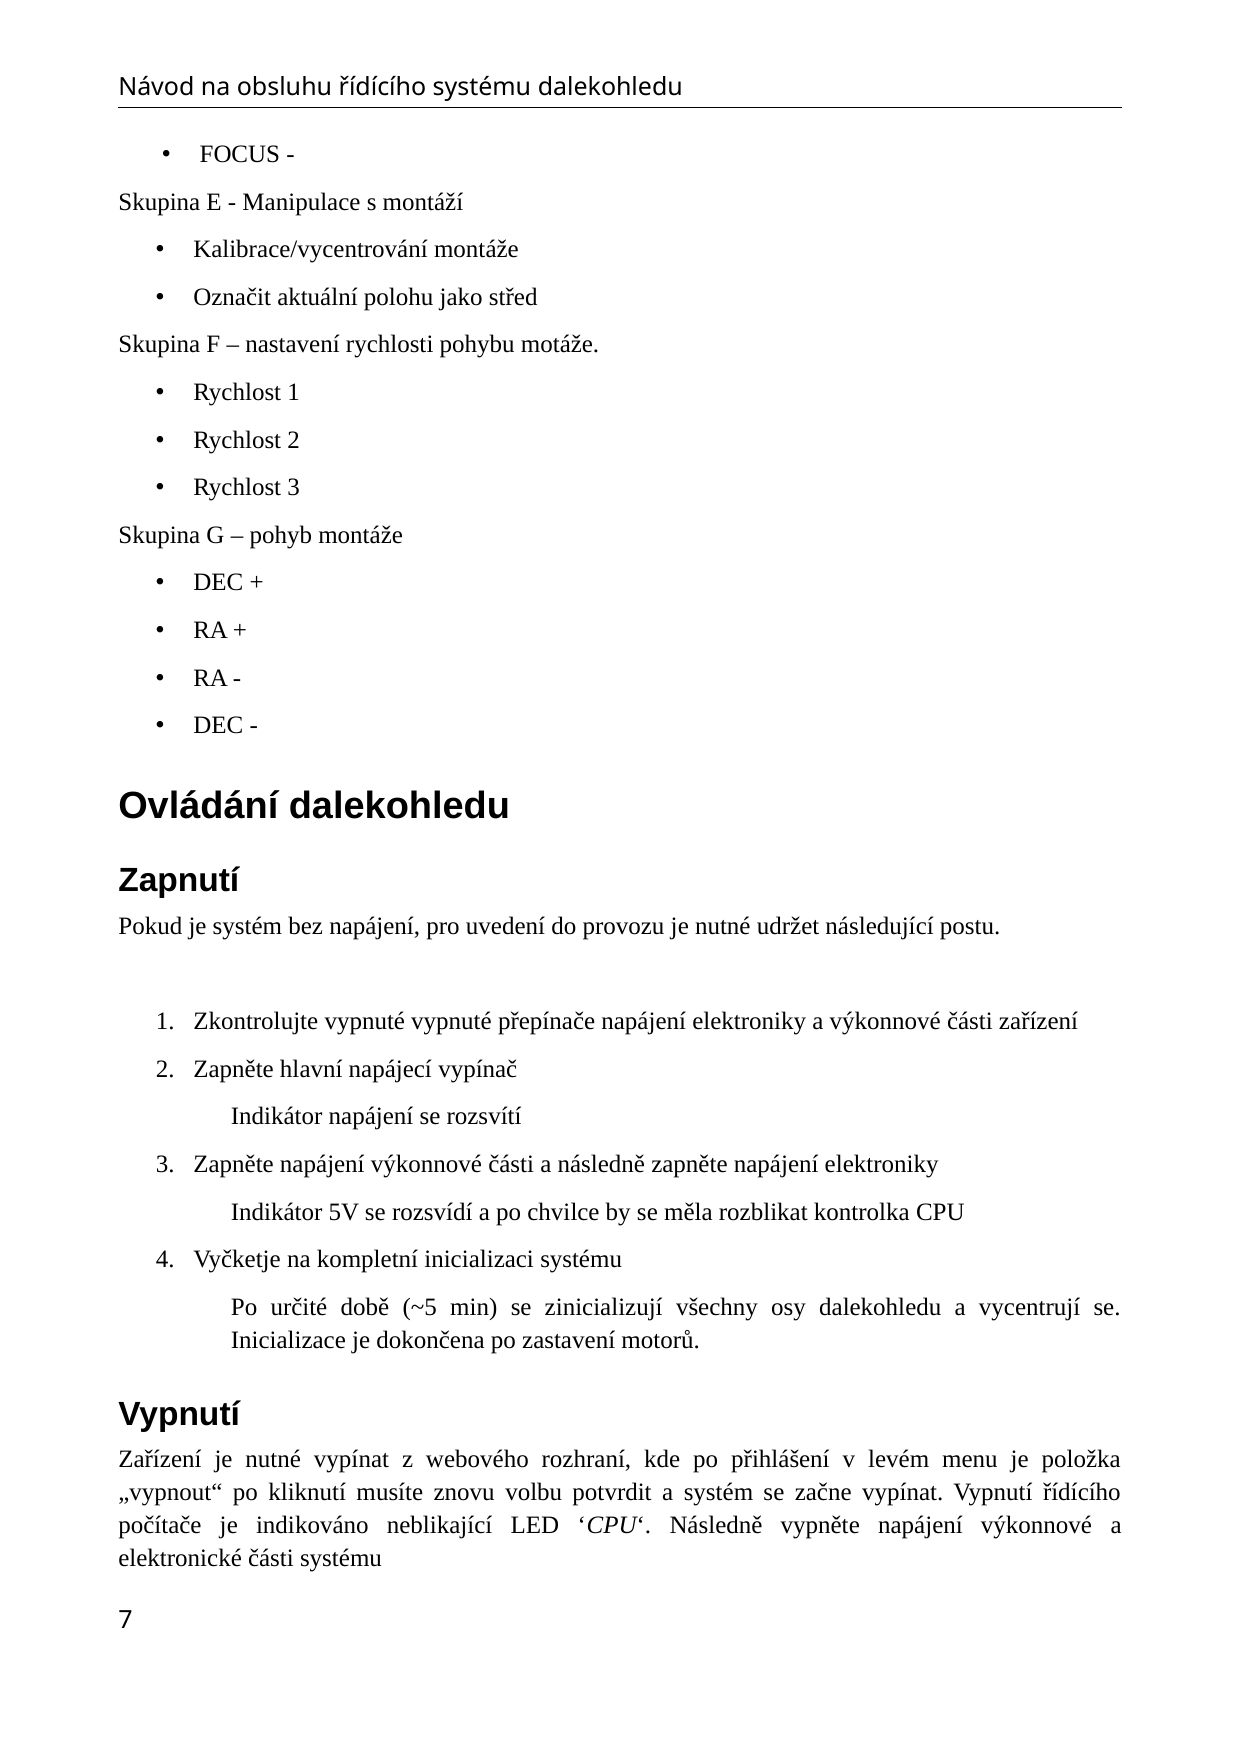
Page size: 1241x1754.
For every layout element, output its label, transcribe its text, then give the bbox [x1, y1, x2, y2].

list Zapněte hlavní napájecí vypínač [156, 1054, 1122, 1083]
list Kalibrace/vycentrování montáže [156, 234, 1122, 263]
subtitle Vypnutí [118, 1393, 1122, 1432]
list FOCUS - [162, 139, 1122, 168]
list Indikátor napájení se rozsvítí [193, 1101, 1122, 1130]
text Skupina G – pohyb montáže [118, 520, 1122, 549]
list RA - [156, 663, 1122, 691]
list Rychlost 1 [156, 377, 1122, 406]
text Skupina F – nastavení rychlosti pohybu motáže. [118, 329, 1122, 358]
list DEC - [156, 710, 1122, 739]
list RA + [156, 615, 1122, 644]
list Označit aktuální polohu jako střed [156, 282, 1122, 311]
list Po určité době (~5 min) se zinicializují všechny osy dalekohledu a vycentrují se. Inicializace je dokončena po zastavení motorů. [193, 1292, 1122, 1354]
list Rychlost 3 [156, 472, 1122, 501]
list Zapněte napájení výkonnové části a následně zapněte napájení elektroniky [156, 1149, 1122, 1178]
text Pokud je systém bez napájení, pro uvedení do provozu je nutné udržet následující postu. [118, 911, 1122, 940]
list Vyčketje na kompletní inicializaci systému [156, 1244, 1122, 1273]
list Zkontrolujte vypnuté vypnuté přepínače napájení elektroniky a výkonnové části zařízení [156, 1006, 1122, 1035]
list Indikátor 5V se rozsvídí a po chvilce by se měla rozblikat kontrolka CPU [193, 1197, 1122, 1225]
subtitle Zapnutí [118, 860, 1122, 898]
list DEC + [156, 567, 1122, 596]
list Rychlost 2 [156, 425, 1122, 453]
text Skupina E - Manipulace s montáží [118, 187, 1122, 215]
subtitle Ovládání dalekohledu [118, 783, 1122, 827]
text Zařízení je nutné vypínat z webového rozhraní, kde po přihlášení v levém menu je položka „vypnout“ po kliknutí musíte znovu volbu potvrdit a systém se začne vypínat. Vypnutí řídícího počítače je indikováno neblikající LED ‘CPU‘. Následně vypněte napájení výkonnové a elektronické části systému [118, 1444, 1122, 1572]
